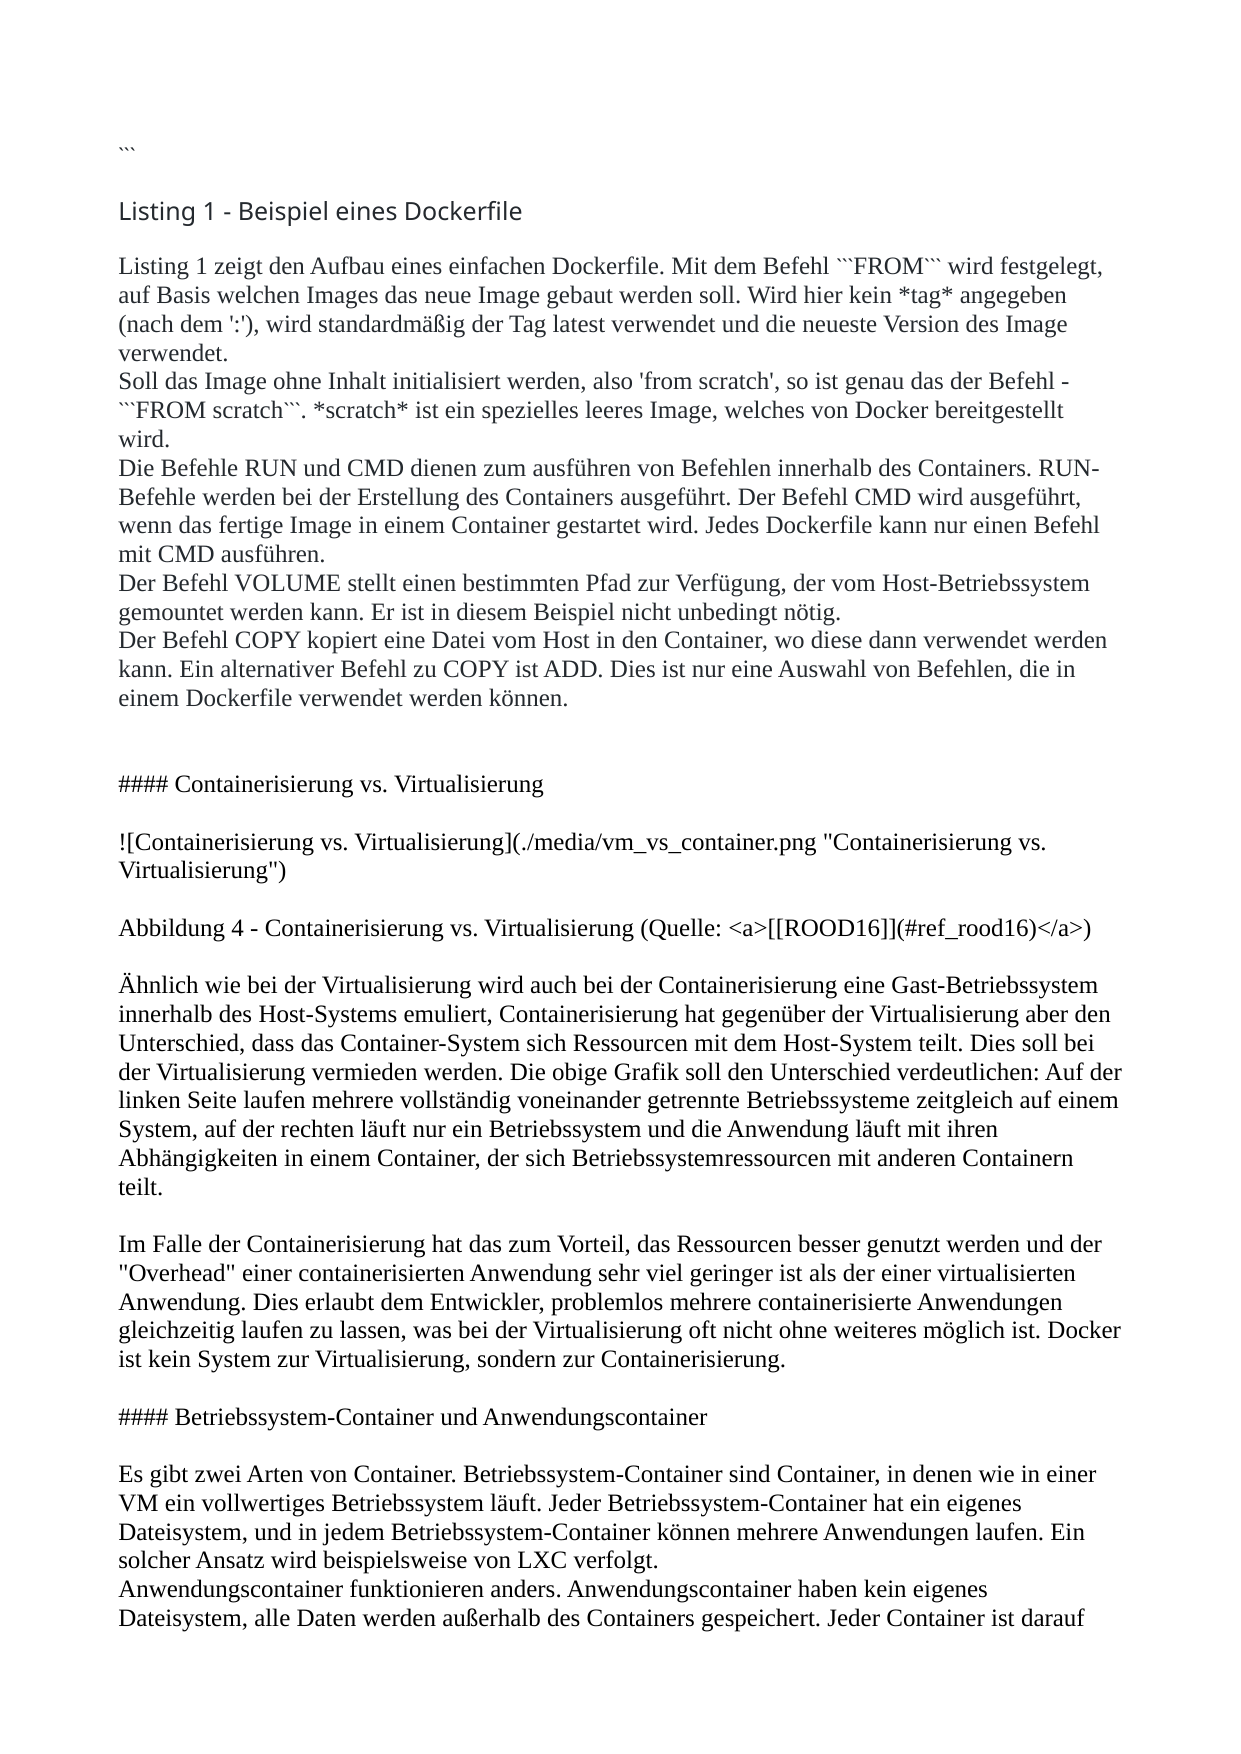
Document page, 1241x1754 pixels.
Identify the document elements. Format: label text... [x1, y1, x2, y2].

text Die Befehle RUN und CMD dienen zum ausführen von Befehlen innerhalb des Containers. RUN-Befehle werden bei der Erstellung des Containers ausgeführt. Der Befehl CMD wird ausgeführt, wenn das fertige Image in einem Container gestartet wird. Jedes Dockerfile kann nur einen Befehl mit CMD ausführen. [118, 453, 1122, 568]
text Im Falle der Containerisierung hat das zum Vorteil, das Ressourcen besser genutzt werden und der "Overhead" einer containerisierten Anwendung sehr viel geringer ist als der einer virtualisierten Anwendung. Dies erlaubt dem Entwickler, problemlos mehrere containerisierte Anwendungen gleichzeitig laufen zu lassen, was bei der Virtualisierung oft nicht ohne weiteres möglich ist. Docker ist kein System zur Virtualisierung, sondern zur Containerisierung. [118, 1229, 1122, 1373]
text Es gibt zwei Arten von Container. Betriebssystem-Container sind Container, in denen wie in einer VM ein vollwertiges Betriebssystem läuft. Jeder Betriebssystem-Container hat ein eigenes Dateisystem, und in jedem Betriebssystem-Container können mehrere Anwendungen laufen. Ein solcher Ansatz wird beispielsweise von LXC verfolgt. [118, 1459, 1122, 1574]
text Soll das Image ohne Inhalt initialisiert werden, also 'from scratch', so ist genau das der Befehl - ```FROM scratch```. *scratch* ist ein spezielles leeres Image, welches von Docker bereitgestellt wird. [118, 366, 1122, 453]
text ``` [118, 142, 1122, 169]
text Ähnlich wie bei der Virtualisierung wird auch bei der Containerisierung eine Gast-Betriebssystem innerhalb des Host-Systems emuliert, Containerisierung hat gegenüber der Virtualisierung aber den Unterschied, dass das Container-System sich Ressourcen mit dem Host-System teilt. Dies soll bei der Virtualisierung vermieden werden. Die obige Grafik soll den Unterschied verdeutlichen: Auf der linken Seite laufen mehrere vollständig voneinander getrennte Betriebssysteme zeitgleich auf einem System, auf der rechten läuft nur ein Betriebssystem und die Anwendung läuft mit ihren Abhängigkeiten in einem Container, der sich Betriebssystemressourcen mit anderen Containern teilt. [118, 971, 1122, 1201]
text ![Containerisierung vs. Virtualisierung](./media/vm_vs_container.png "Containerisierung vs. Virtualisierung") [118, 827, 1122, 884]
text #### Containerisierung vs. Virtualisierung [118, 769, 1122, 798]
text Listing 1 - Beispiel eines Dockerfile [118, 193, 1122, 227]
text Der Befehl COPY kopiert eine Datei vom Host in den Container, wo diese dann verwendet werden kann. Ein alternativer Befehl zu COPY ist ADD. Dies ist nur eine Auswahl von Befehlen, die in einem Dockerfile verwendet werden können. [118, 626, 1122, 712]
text Abbildung 4 - Containerisierung vs. Virtualisierung (Quelle: <a>[[ROOD16]](#ref_rood16)</a>) [118, 913, 1122, 942]
text Anwendungscontainer funktionieren anders. Anwendungscontainer haben kein eigenes Dateisystem, alle Daten werden außerhalb des Containers gespeichert. Jeder Container ist darauf [118, 1574, 1122, 1632]
text Listing 1 zeigt den Aufbau eines einfachen Dockerfile. Mit dem Befehl ```FROM``` wird festgelegt, auf Basis welchen Images das neue Image gebaut werden soll. Wird hier kein *tag* angegeben (nach dem ':'), wird standardmäßig der Tag latest verwendet und die neueste Version des Image verwendet. [118, 251, 1122, 366]
text #### Betriebssystem-Container und Anwendungscontainer [118, 1402, 1122, 1431]
text Der Befehl VOLUME stellt einen bestimmten Pfad zur Verfügung, der vom Host-Betriebssystem gemountet werden kann. Er ist in diesem Beispiel nicht unbedingt nötig. [118, 568, 1122, 626]
